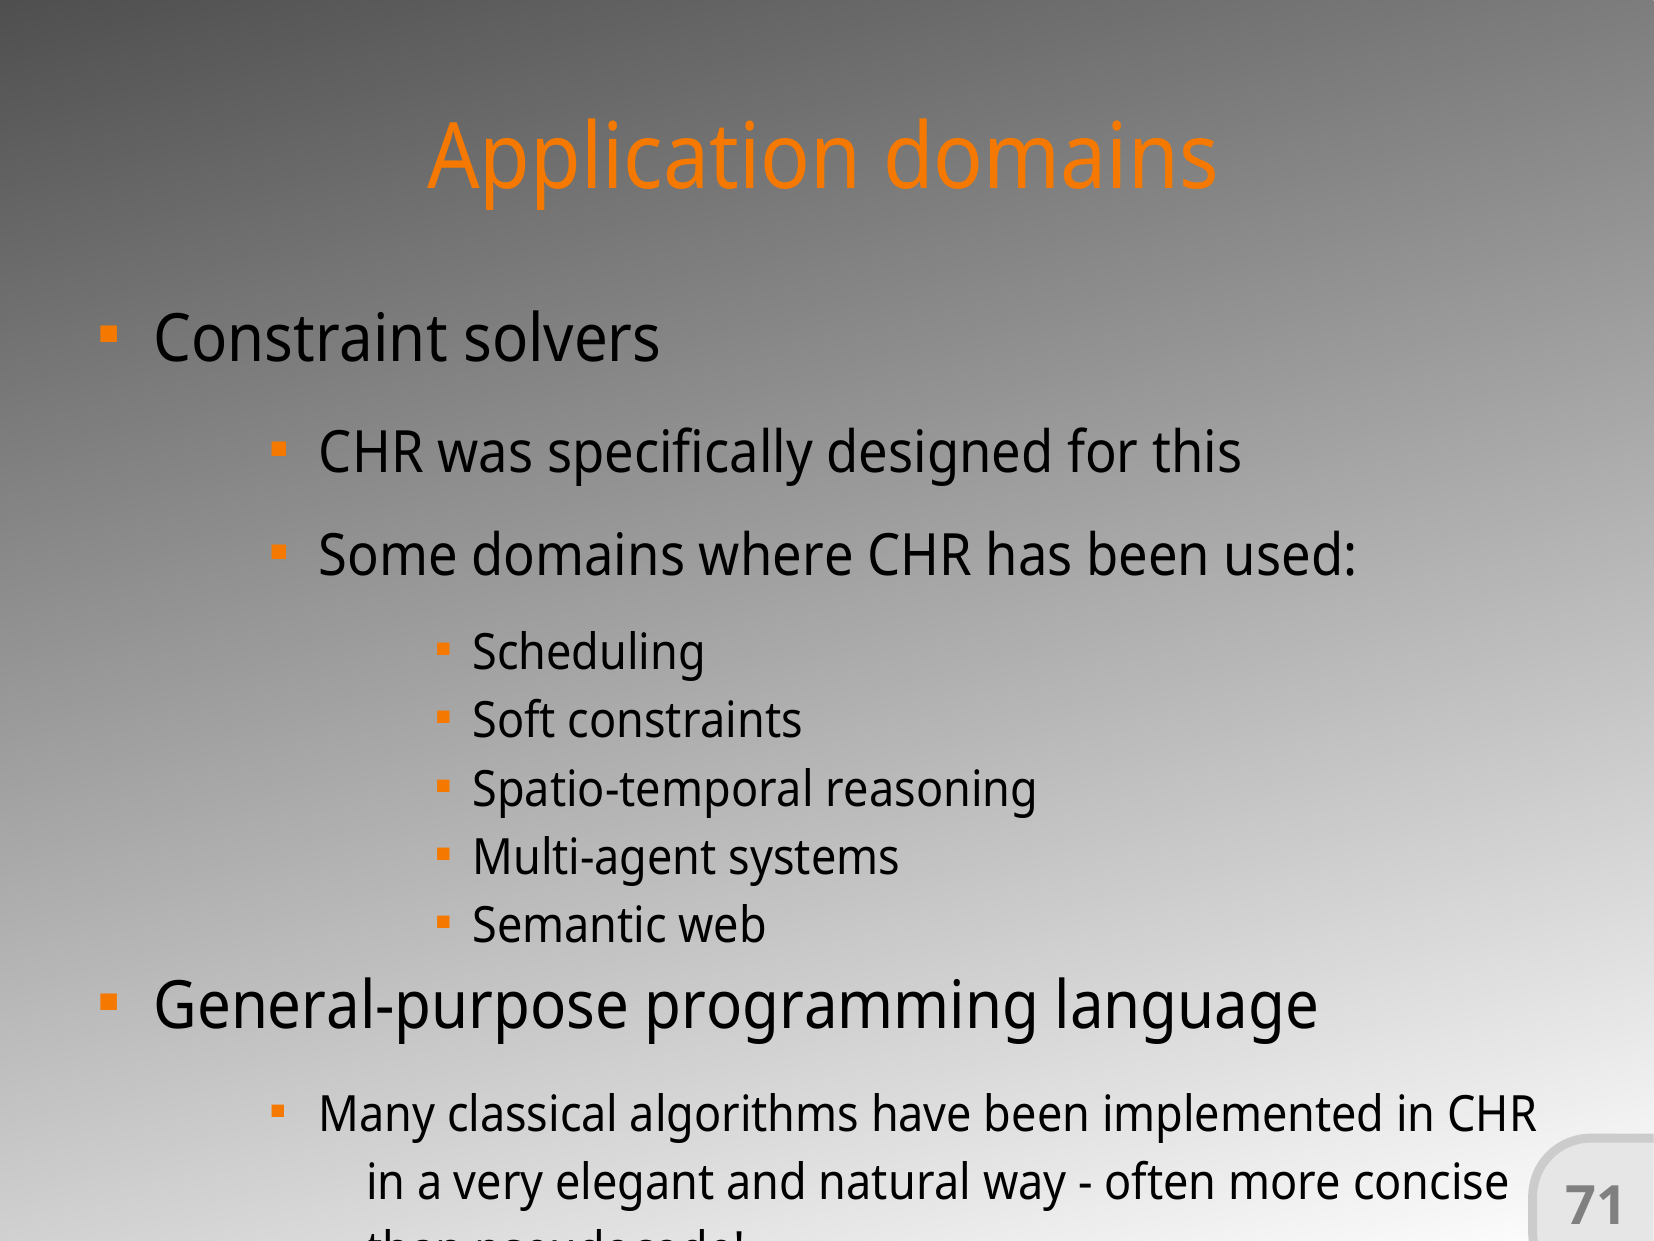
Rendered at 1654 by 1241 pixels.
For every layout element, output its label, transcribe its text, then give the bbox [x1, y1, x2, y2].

list Constraint solvers CHR was specifically designed for this Some domains where CHR has been used: Scheduling Soft constraints Spatio-temporal reasoning Multi-agent systems Semantic web General-purpose programming language Many classical algorithms have been implemented in CHR in a very elegant and natural way - often more concise than pseudocode! [82, 290, 1571, 1194]
title Application domains [18, 49, 1629, 257]
